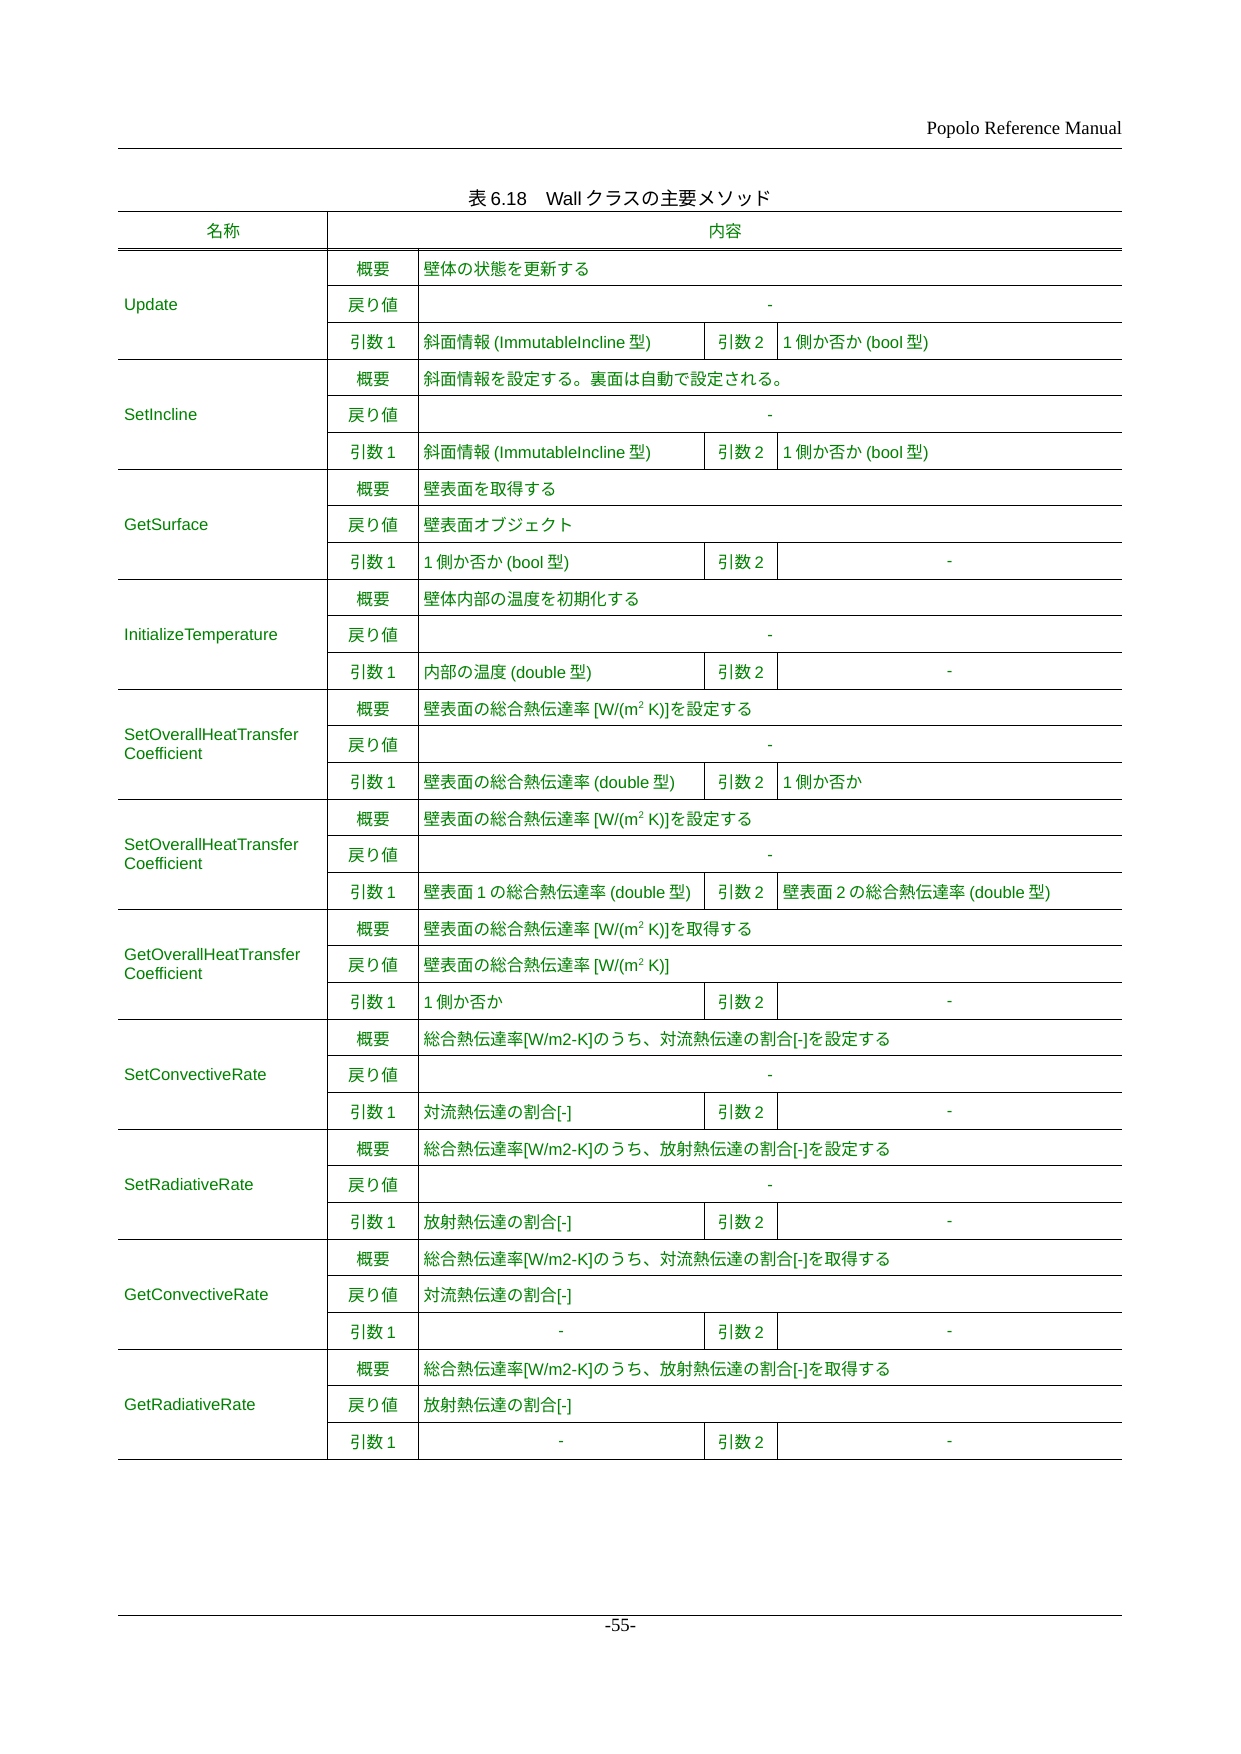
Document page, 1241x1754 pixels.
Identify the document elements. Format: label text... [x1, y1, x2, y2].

table_cell 斜面情報を設定する。裏面は自動で設定される。 [419, 360, 1122, 395]
table_cell GetOverallHeatTransfer Coefficient [118, 910, 327, 1019]
table_cell 引数1 [328, 1203, 418, 1239]
table_cell 引数1 [328, 543, 418, 579]
table_cell 斜面情報 (ImmutableIncline型) [419, 323, 704, 359]
table_cell 引数1 [328, 1093, 418, 1129]
table_cell SetIncline [118, 360, 327, 469]
table_cell - [778, 1093, 1122, 1129]
table_cell - [778, 1423, 1122, 1459]
table_cell 概要 [328, 251, 418, 285]
table_cell 引数2 [705, 543, 777, 579]
table_cell 1側か否か (bool型) [778, 433, 1122, 469]
table_cell 引数2 [705, 653, 777, 689]
table_cell 戻り値 [328, 396, 418, 432]
table_cell - [419, 616, 1122, 652]
table_cell 引数1 [328, 1423, 418, 1459]
table_cell 内部の温度 (double型) [419, 653, 704, 689]
table_cell 引数2 [705, 1093, 777, 1129]
table_cell SetRadiativeRate [118, 1130, 327, 1239]
text 表6.18 Wallクラスの主要メソッド [118, 184, 1122, 211]
table_cell - [419, 1423, 704, 1459]
table_cell 壁表面の総合熱伝達率 [W/(m2 K)]を設定する [419, 800, 1122, 835]
table_cell 引数2 [705, 983, 777, 1019]
table_cell 戻り値 [328, 1166, 418, 1202]
table_cell 壁表面2の総合熱伝達率 (double型) [778, 873, 1122, 909]
table_cell 1側か否か (bool型) [419, 543, 704, 579]
table_cell 概要 [328, 470, 418, 505]
table_cell 総合熱伝達率[W/m2-K]のうち、放射熱伝達の割合[-]を設定する [419, 1130, 1122, 1165]
table_cell 壁表面オブジェクト [419, 506, 1122, 542]
table_cell 戻り値 [328, 286, 418, 322]
table_cell SetOverallHeatTransfer Coefficient [118, 800, 327, 909]
table_cell 壁体内部の温度を初期化する [419, 580, 1122, 615]
table_cell 壁表面の総合熱伝達率 (double型) [419, 763, 704, 799]
table_cell 引数1 [328, 433, 418, 469]
table_cell 総合熱伝達率[W/m2-K]のうち、放射熱伝達の割合[-]を取得する [419, 1350, 1122, 1385]
table_cell 1側か否か [419, 983, 704, 1019]
table_cell 引数1 [328, 983, 418, 1019]
table_cell 概要 [328, 1130, 418, 1165]
table_cell - [419, 1313, 704, 1349]
table_cell 戻り値 [328, 946, 418, 982]
table_cell 引数2 [705, 873, 777, 909]
table_cell 放射熱伝達の割合[-] [419, 1386, 1122, 1422]
table_cell 概要 [328, 1240, 418, 1275]
table_cell 戻り値 [328, 1276, 418, 1312]
table_cell - [419, 726, 1122, 762]
table_cell GetConvectiveRate [118, 1240, 327, 1349]
table_cell 壁表面の総合熱伝達率 [W/(m2 K)]を設定する [419, 690, 1122, 725]
table_cell 壁表面の総合熱伝達率 [W/(m2 K)] [419, 946, 1122, 982]
table_cell 戻り値 [328, 1056, 418, 1092]
table_cell 引数1 [328, 653, 418, 689]
table_cell 1側か否か (bool型) [778, 323, 1122, 359]
table_cell 概要 [328, 910, 418, 945]
table_cell 対流熱伝達の割合[-] [419, 1093, 704, 1129]
table_cell GetRadiativeRate [118, 1350, 327, 1459]
table_cell 概要 [328, 690, 418, 725]
table_cell 対流熱伝達の割合[-] [419, 1276, 1122, 1312]
table_cell - [419, 1056, 1122, 1092]
table_cell 壁表面1の総合熱伝達率 (double型) [419, 873, 704, 909]
table_cell 壁表面を取得する [419, 470, 1122, 505]
table_cell - [778, 983, 1122, 1019]
table_cell 放射熱伝達の割合[-] [419, 1203, 704, 1239]
table_cell 引数2 [705, 1203, 777, 1239]
table_cell 引数2 [705, 433, 777, 469]
table_cell Update [118, 251, 327, 359]
table_cell 引数1 [328, 323, 418, 359]
table_cell 引数1 [328, 1313, 418, 1349]
table_cell SetConvectiveRate [118, 1020, 327, 1129]
table_cell - [778, 543, 1122, 579]
table_cell 総合熱伝達率[W/m2-K]のうち、対流熱伝達の割合[-]を取得する [419, 1240, 1122, 1275]
table_cell - [419, 1166, 1122, 1202]
table_cell 戻り値 [328, 836, 418, 872]
table_header 名称 [118, 212, 327, 247]
table_cell SetOverallHeatTransfer Coefficient [118, 690, 327, 799]
table_cell InitializeTemperature [118, 580, 327, 689]
table_cell 引数1 [328, 873, 418, 909]
table_cell - [419, 286, 1122, 322]
table_cell 引数1 [328, 763, 418, 799]
table_cell 斜面情報 (ImmutableIncline型) [419, 433, 704, 469]
table_cell - [778, 1313, 1122, 1349]
table_cell 戻り値 [328, 726, 418, 762]
table_cell 戻り値 [328, 506, 418, 542]
table_cell 壁体の状態を更新する [419, 251, 1122, 285]
table_cell 概要 [328, 1350, 418, 1385]
table_cell 概要 [328, 580, 418, 615]
table_cell 引数2 [705, 323, 777, 359]
table_cell GetSurface [118, 470, 327, 579]
table_cell - [419, 836, 1122, 872]
table_cell 総合熱伝達率[W/m2-K]のうち、対流熱伝達の割合[-]を設定する [419, 1020, 1122, 1055]
table_cell - [419, 396, 1122, 432]
table_cell 概要 [328, 800, 418, 835]
table_cell 概要 [328, 360, 418, 395]
table_header 内容 [328, 212, 1122, 247]
table_cell 戻り値 [328, 616, 418, 652]
table_cell 壁表面の総合熱伝達率 [W/(m2 K)]を取得する [419, 910, 1122, 945]
table_cell 1側か否か [778, 763, 1122, 799]
table_cell 概要 [328, 1020, 418, 1055]
table_cell 引数2 [705, 1313, 777, 1349]
table_cell 引数2 [705, 763, 777, 799]
table_cell - [778, 1203, 1122, 1239]
table_cell - [778, 653, 1122, 689]
table_cell 引数2 [705, 1423, 777, 1459]
table_cell 戻り値 [328, 1386, 418, 1422]
